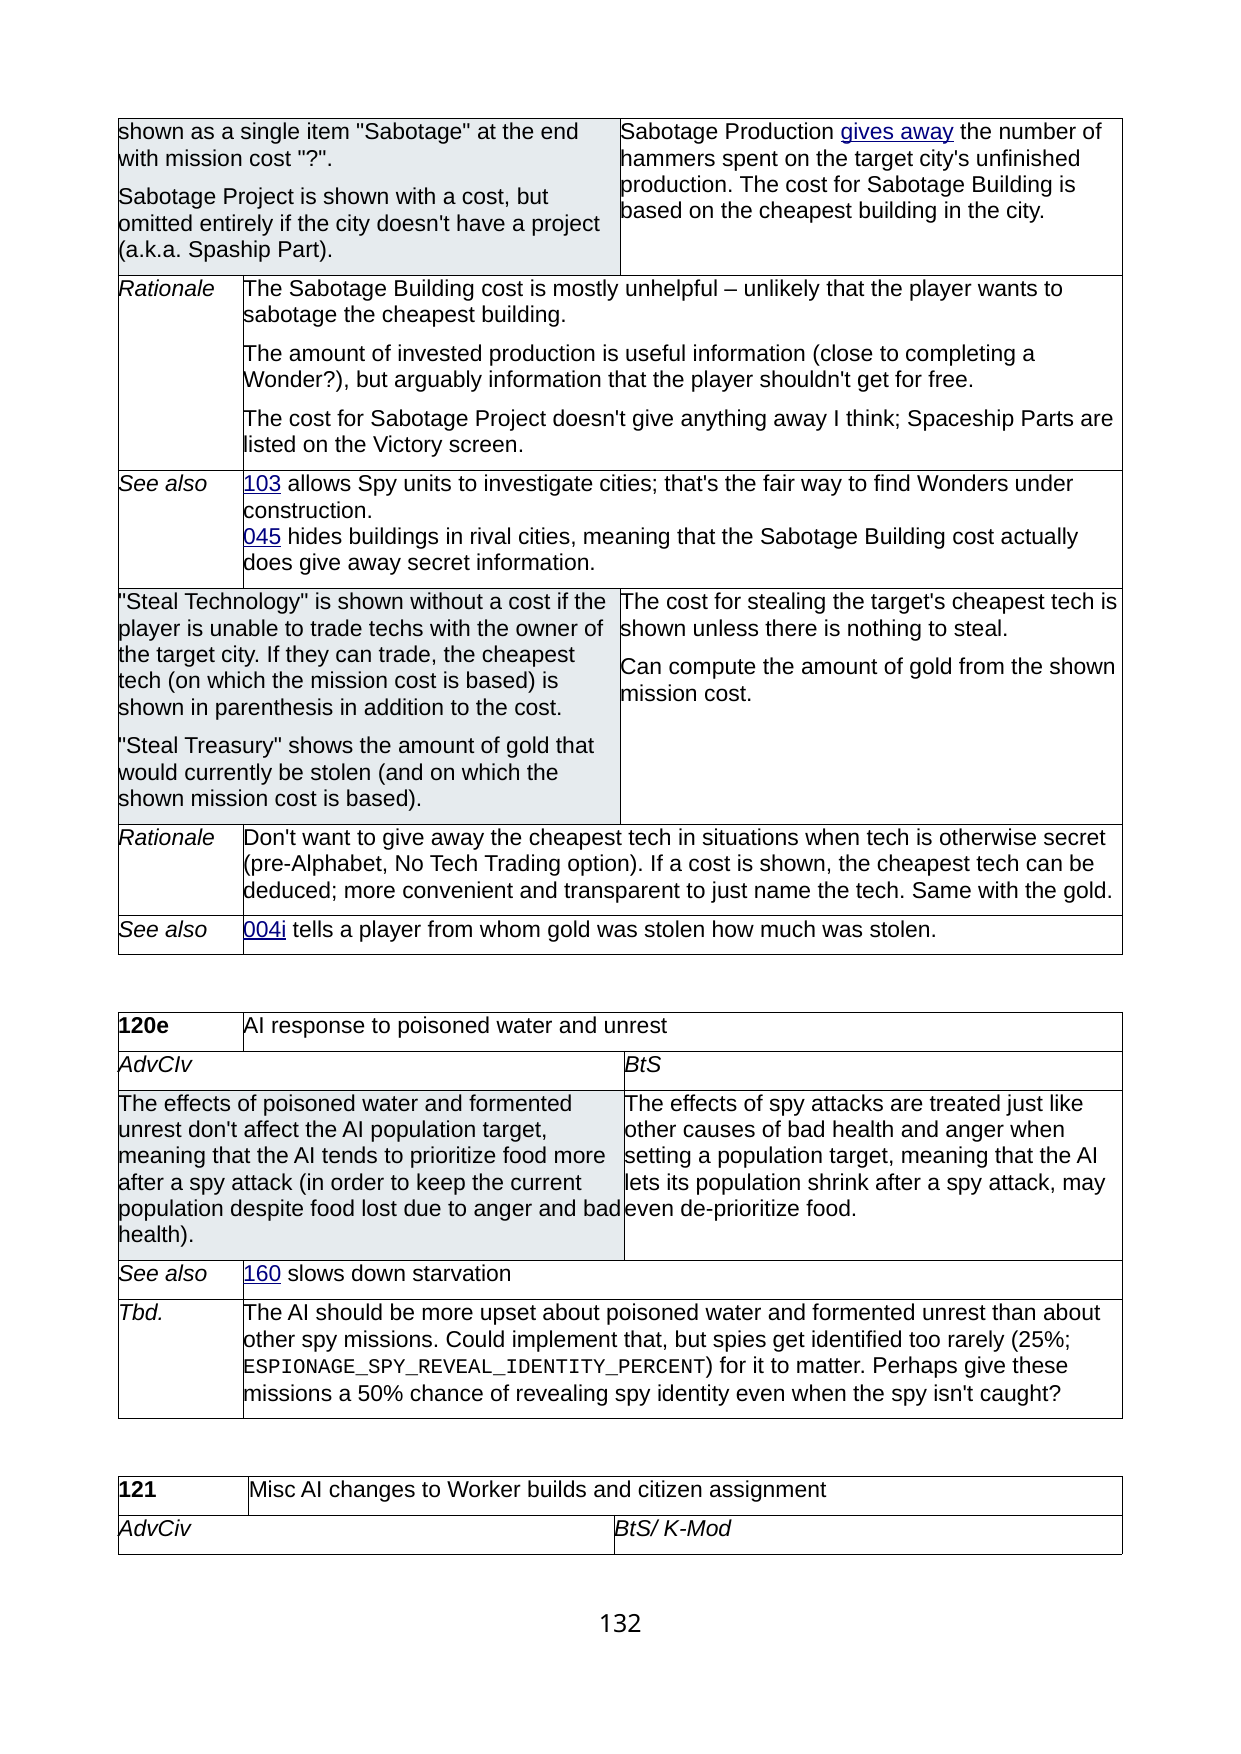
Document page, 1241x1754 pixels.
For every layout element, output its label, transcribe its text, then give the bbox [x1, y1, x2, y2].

table_cell See also [119, 1261, 243, 1299]
table_cell BtS [625, 1052, 1122, 1089]
table_cell The cost for stealing the target's cheapest tech is shown unless there is nothing to steal. Can compute the amount of gold from the shown mission cost. [621, 589, 1122, 824]
table_cell Rationale [119, 276, 243, 470]
table_cell Rationale [119, 825, 243, 915]
table_cell The Sabotage Building cost is mostly unhelpful – unlikely that the player wants to sabotage the cheapest building. The amount of invested production is useful information (close to completing a Wonder?), but arguably information that the player shouldn't get for free. The cost for Sabotage Project doesn't give anything away I think; Spaceship Parts are listed on the Victory screen. [244, 276, 1122, 470]
table_cell The effects of spy attacks are treated just like other causes of bad health and anger when setting a population target, meaning that the AI lets its population shrink after a spy attack, may even de-prioritize food. [625, 1091, 1122, 1260]
table_cell AdvCiv [119, 1516, 614, 1554]
table_cell See also [119, 916, 243, 954]
table_cell Sabotage Production gives away the number of hammers spent on the target city's unfinished production. The cost for Sabotage Building is based on the cheapest building in the city. [621, 119, 1122, 275]
table_header 120e [119, 1013, 243, 1051]
table_cell Don't want to give away the cheapest tech in situations when tech is otherwise secret (pre-Alphabet, No Tech Trading option). If a cost is shown, the cheapest tech can be deduced; more convenient and transparent to just name the tech. Same with the gold. [244, 825, 1122, 915]
table_cell 004i tells a player from whom gold was stolen how much was stolen. [244, 916, 1122, 954]
table_cell 103 allows Spy units to investigate cities; that's the fair way to find Wonders under construction. 045 hides buildings in rival cities, meaning that the Sabotage Building cost actually does give away secret information. [244, 471, 1122, 588]
table_header Misc AI changes to Worker builds and citizen assignment [249, 1477, 1122, 1515]
table_cell 160 slows down starvation [244, 1261, 1122, 1299]
table_cell shown as a single item "Sabotage" at the end with mission cost "?". Sabotage Project is shown with a cost, but omitted entirely if the city doesn't have a project (a.k.a. Spaship Part). [119, 119, 620, 275]
table_cell The AI should be more upset about poisoned water and formented unrest than about other spy missions. Could implement that, but spies get identified too rarely (25%; ESPIONAGE_SPY_REVEAL_IDENTITY_PERCENT) for it to matter. Perhaps give these missions a 50% chance of revealing spy identity even when the spy isn't caught? [244, 1300, 1122, 1418]
table_cell AdvCIv [119, 1052, 624, 1089]
table_cell BtS/ K-Mod [615, 1516, 1122, 1554]
table_cell The effects of poisoned water and formented unrest don't affect the AI population target, meaning that the AI tends to prioritize food more after a spy attack (in order to keep the current population despite food lost due to anger and bad health). [119, 1091, 624, 1260]
table_cell "Steal Technology" is shown without a cost if the player is unable to trade techs with the owner of the target city. If they can trade, the cheapest tech (on which the mission cost is based) is shown in parenthesis in addition to the cost. "Steal Treasury" shows the amount of gold that would currently be stolen (and on which the shown mission cost is based). [119, 589, 620, 824]
table_cell See also [119, 471, 243, 588]
table_header AI response to poisoned water and unrest [244, 1013, 1122, 1051]
table_header 121 [119, 1477, 248, 1515]
table_cell Tbd. [119, 1300, 243, 1418]
